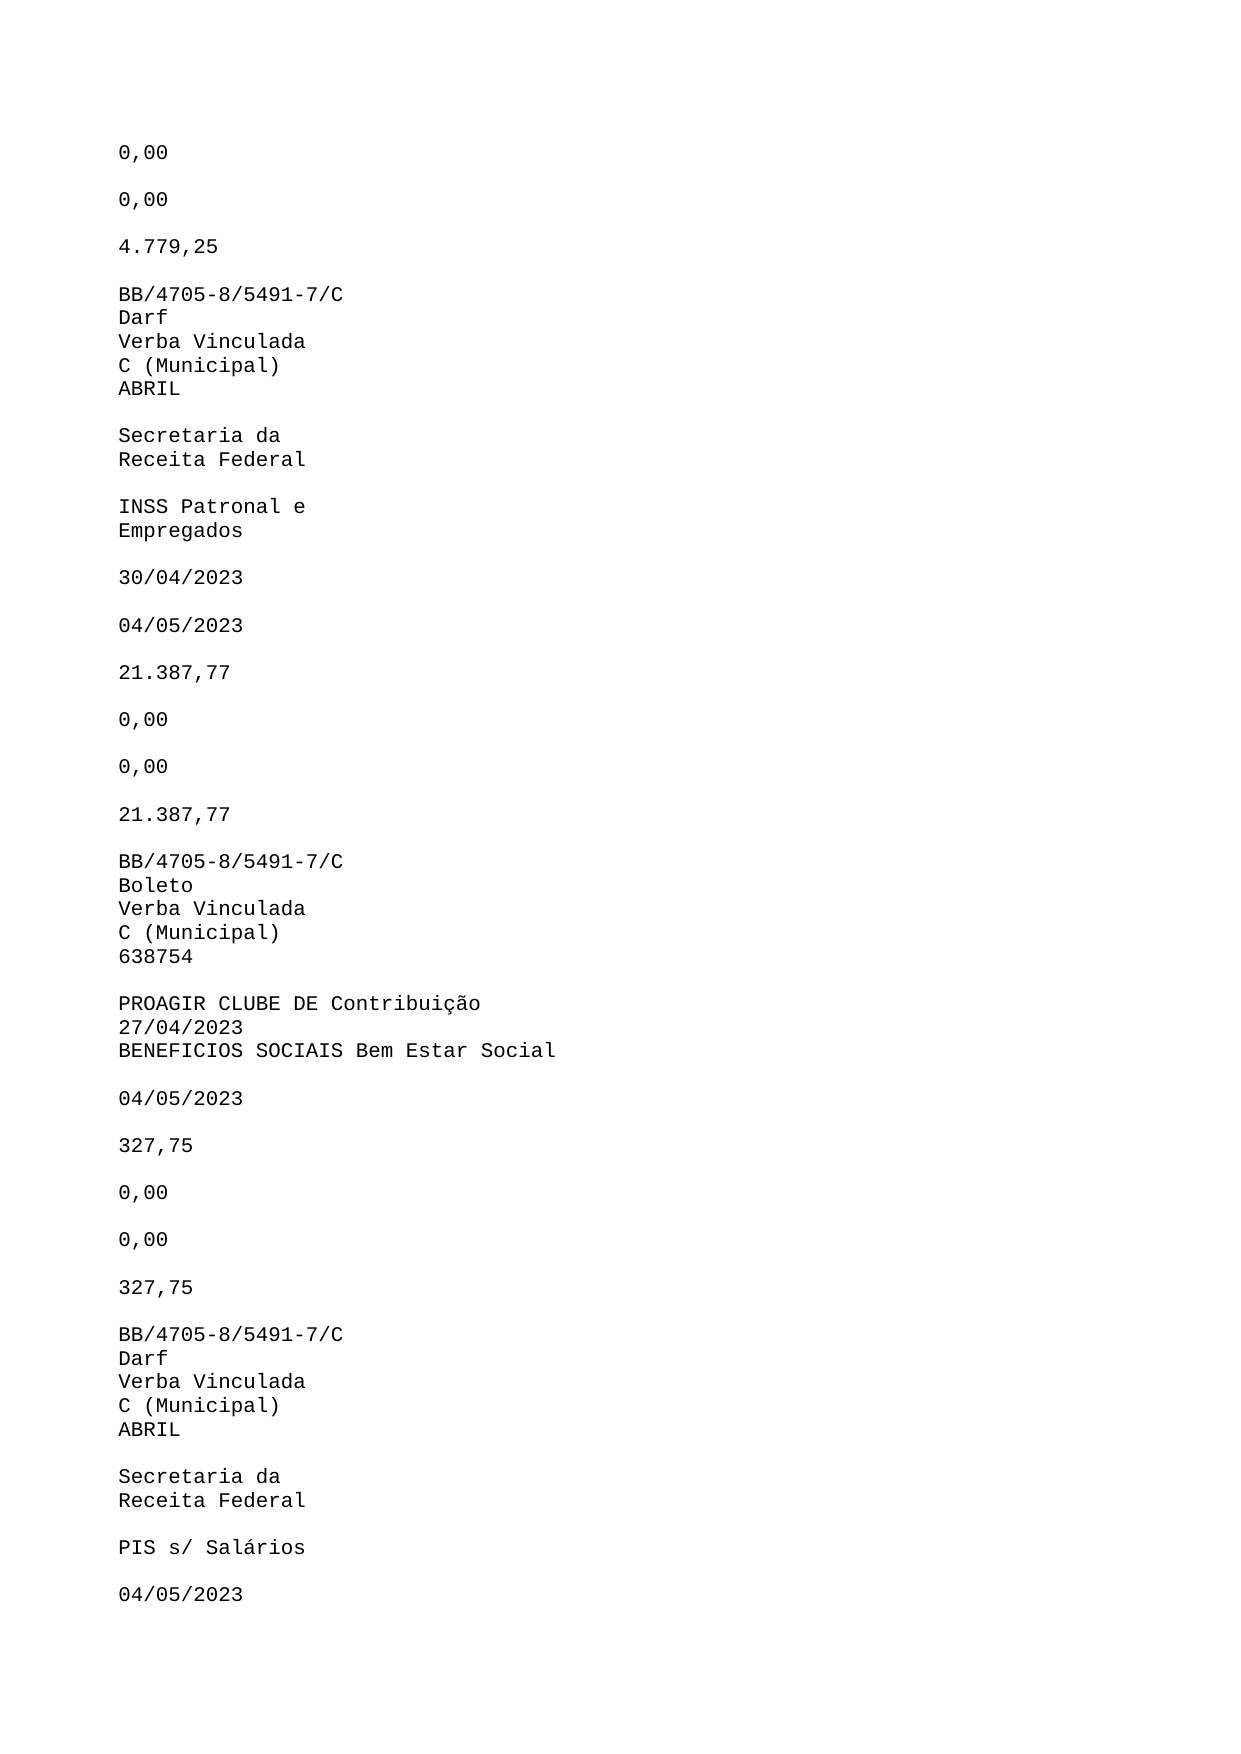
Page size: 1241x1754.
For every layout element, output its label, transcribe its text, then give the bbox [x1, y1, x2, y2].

text 0,00 [118, 709, 1122, 733]
text Receita Federal [118, 1489, 1122, 1513]
text ABRIL [118, 378, 1122, 402]
text C (Municipal) [118, 1395, 1122, 1419]
text Verba Vinculada [118, 1371, 1122, 1395]
text C (Municipal) [118, 354, 1122, 378]
text 4.779,25 [118, 236, 1122, 260]
text 0,00 [118, 1182, 1122, 1206]
text 327,75 [118, 1135, 1122, 1158]
text 0,00 [118, 189, 1122, 213]
text PROAGIR CLUBE DE Contribuição [118, 993, 1122, 1017]
text INSS Patronal e [118, 496, 1122, 520]
text BENEFICIOS SOCIAIS Bem Estar Social [118, 1040, 1122, 1064]
text BB/4705-8/5491-7/C [118, 851, 1122, 875]
text Secretaria da [118, 1466, 1122, 1489]
text PIS s/ Salários [118, 1537, 1122, 1561]
text 0,00 [118, 1229, 1122, 1253]
text 04/05/2023 [118, 1584, 1122, 1608]
text 04/05/2023 [118, 615, 1122, 638]
text 27/04/2023 [118, 1017, 1122, 1040]
text Verba Vinculada [118, 331, 1122, 354]
text 21.387,77 [118, 662, 1122, 686]
text Verba Vinculada [118, 898, 1122, 922]
text 638754 [118, 946, 1122, 969]
text 0,00 [118, 142, 1122, 165]
text BB/4705-8/5491-7/C [118, 1324, 1122, 1348]
text BB/4705-8/5491-7/C [118, 284, 1122, 307]
text Boleto [118, 875, 1122, 898]
text 0,00 [118, 757, 1122, 780]
text C (Municipal) [118, 922, 1122, 946]
text Secretaria da [118, 426, 1122, 449]
text Darf [118, 1348, 1122, 1371]
text Empregados [118, 520, 1122, 544]
text Receita Federal [118, 449, 1122, 473]
text 21.387,77 [118, 804, 1122, 827]
text 30/04/2023 [118, 567, 1122, 591]
text 327,75 [118, 1277, 1122, 1300]
text ABRIL [118, 1419, 1122, 1442]
text Darf [118, 307, 1122, 331]
text 04/05/2023 [118, 1088, 1122, 1111]
